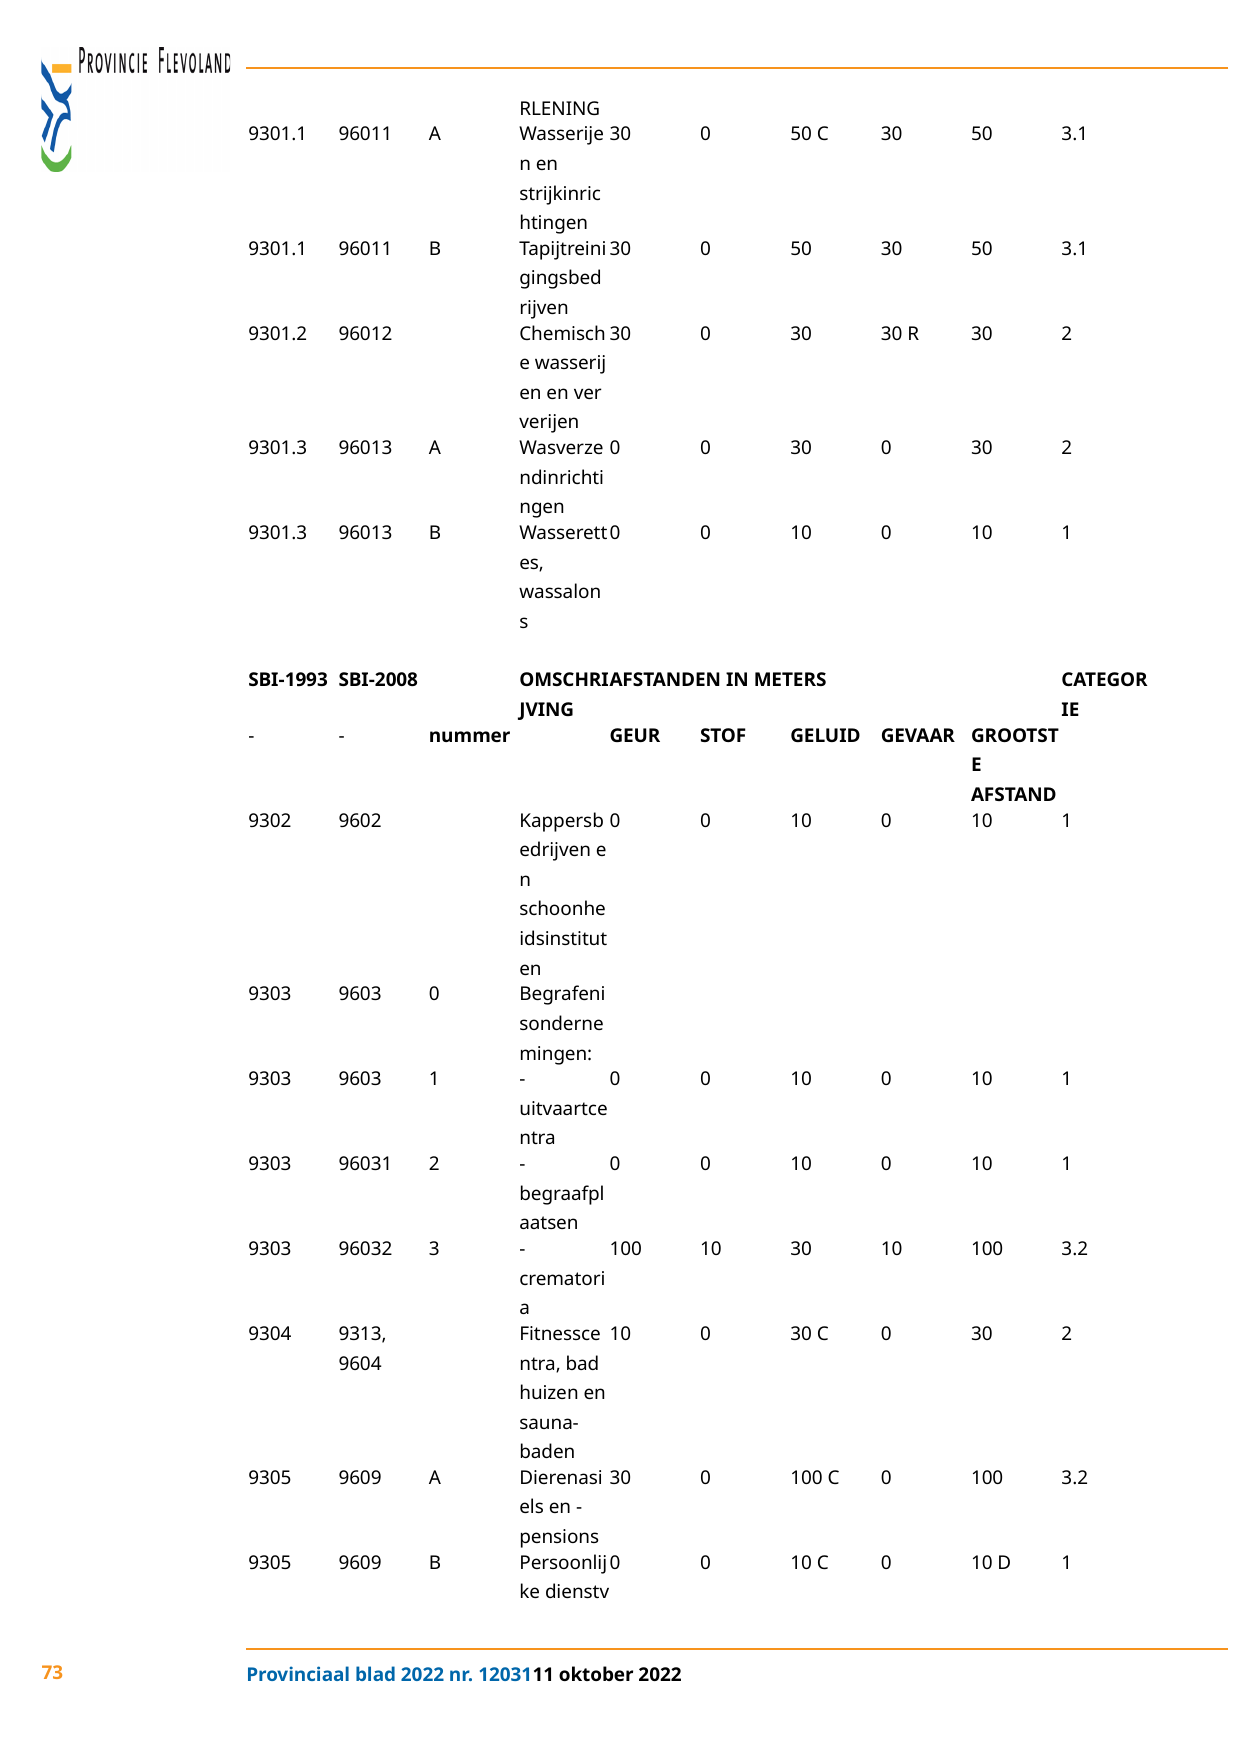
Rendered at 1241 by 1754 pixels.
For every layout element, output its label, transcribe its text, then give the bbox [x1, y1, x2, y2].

table_cell Tapijtreinigingsbedrijven [519, 235, 609, 320]
table_cell [790, 981, 881, 1065]
table_cell 9305 [248, 1464, 338, 1549]
table_cell [700, 95, 790, 121]
table_cell 9303 [248, 1150, 338, 1235]
table_cell 0 [609, 1150, 700, 1235]
table_cell [338, 95, 429, 121]
table_cell 30 [790, 320, 881, 434]
table_cell 2 [429, 1150, 519, 1235]
table_cell 0 [881, 1549, 971, 1604]
table_cell 0 [700, 519, 790, 634]
table_cell 10 [971, 1150, 1061, 1235]
table_cell 50 [790, 235, 881, 320]
table_cell 0 [700, 1549, 790, 1604]
table_cell 10 [971, 1065, 1061, 1150]
table_cell [519, 722, 609, 807]
table_cell 0 [700, 1320, 790, 1464]
table_cell 0 [609, 519, 700, 634]
table_cell 96011 [338, 235, 429, 320]
table_cell 0 [429, 981, 519, 1065]
table_cell 3.2 [1061, 1235, 1152, 1320]
table_cell Wasverzendinrichtingen [519, 434, 609, 519]
table_cell 0 [881, 1464, 971, 1549]
table_cell 30 [609, 235, 700, 320]
table_cell 1 [1061, 1065, 1152, 1150]
table_cell Chemische wasserijen en ververijen [519, 320, 609, 434]
table_cell 9302 [248, 807, 338, 981]
picture [41, 47, 231, 172]
table_cell B [429, 235, 519, 320]
table_cell 10 [790, 519, 881, 634]
table_cell Fitnesscentra, badhuizen en sauna-baden [519, 1320, 609, 1464]
table_cell 96011 [338, 121, 429, 235]
table_cell GROOTSTE AFSTAND [971, 722, 1061, 807]
table_cell 3.1 [1061, 121, 1152, 235]
table_cell 30 R [881, 320, 971, 434]
table_cell 1 [1061, 1549, 1152, 1604]
table_cell 30 [609, 121, 700, 235]
table_cell 0 [881, 434, 971, 519]
table_cell 9609 [338, 1464, 429, 1549]
table_cell 0 [609, 807, 700, 981]
table_cell 100 [971, 1464, 1061, 1549]
table_cell 96032 [338, 1235, 429, 1320]
table_cell A [429, 121, 519, 235]
table_cell 1 [1061, 807, 1152, 981]
table_cell 9305 [248, 1549, 338, 1604]
table_cell 9301.1 [248, 235, 338, 320]
table_header [429, 667, 519, 722]
table_cell 9313, 9604 [338, 1320, 429, 1464]
table_cell RLENING [519, 95, 609, 121]
table_cell [971, 981, 1061, 1065]
table_cell nummer [429, 722, 519, 807]
table_cell [881, 981, 971, 1065]
table_cell 0 [700, 1464, 790, 1549]
table_cell 9303 [248, 1065, 338, 1150]
table_cell Kappersbedrijven en schoonheidsinstituten [519, 807, 609, 981]
table_cell 50 C [790, 121, 881, 235]
table_cell [429, 1320, 519, 1464]
table_cell 0 [700, 320, 790, 434]
table_cell 10 D [971, 1549, 1061, 1604]
table_cell Wasserijen en strijkinrichtingen [519, 121, 609, 235]
table_cell A [429, 1464, 519, 1549]
table_header AFSTANDEN IN METERS [609, 667, 1061, 722]
table_cell B [429, 519, 519, 634]
table_cell [881, 95, 971, 121]
table_cell [700, 981, 790, 1065]
table_cell 0 [609, 434, 700, 519]
table_cell 30 [790, 434, 881, 519]
table_cell 30 [971, 320, 1061, 434]
table_cell STOF [700, 722, 790, 807]
table_cell 0 [700, 121, 790, 235]
table_cell 9602 [338, 807, 429, 981]
table_cell 3.2 [1061, 1464, 1152, 1549]
table_cell 9301.3 [248, 519, 338, 634]
table_cell 30 [609, 1464, 700, 1549]
table_cell [790, 95, 881, 121]
table_cell 30 [609, 320, 700, 434]
table_cell 0 [881, 1150, 971, 1235]
table_cell 0 [609, 1065, 700, 1150]
table_cell 0 [881, 1320, 971, 1464]
table_cell 9603 [338, 1065, 429, 1150]
table_cell 10 [790, 1150, 881, 1235]
table_cell [971, 95, 1061, 121]
table_cell - crematoria [519, 1235, 609, 1320]
table_cell 0 [700, 235, 790, 320]
table_cell GEVAAR [881, 722, 971, 807]
table_cell 30 C [790, 1320, 881, 1464]
table_cell 2 [1061, 320, 1152, 434]
table_cell 0 [700, 1065, 790, 1150]
table_cell [429, 320, 519, 434]
table_cell 9303 [248, 981, 338, 1065]
table_cell 10 [790, 1065, 881, 1150]
table_cell 10 C [790, 1549, 881, 1604]
table_cell 0 [700, 434, 790, 519]
table_cell 3.1 [1061, 235, 1152, 320]
table_cell 9609 [338, 1549, 429, 1604]
table_cell - [429, 95, 519, 121]
table_cell [1061, 95, 1152, 121]
table_header SBI-1993 [248, 667, 338, 722]
table_cell 96013 [338, 434, 429, 519]
table_cell 10 [700, 1235, 790, 1320]
table_cell 96013 [338, 519, 429, 634]
table_cell GEUR [609, 722, 700, 807]
table_cell - [248, 722, 338, 807]
table_cell 30 [881, 121, 971, 235]
table_cell - begraafplaatsen [519, 1150, 609, 1235]
table_cell 0 [881, 519, 971, 634]
table_cell 96031 [338, 1150, 429, 1235]
table_cell Begrafenisondernemingen: [519, 981, 609, 1065]
table_cell 1 [1061, 1150, 1152, 1235]
table_cell 10 [881, 1235, 971, 1320]
table_cell 30 [971, 434, 1061, 519]
table_cell 10 [971, 519, 1061, 634]
table_cell 100 [971, 1235, 1061, 1320]
table_header SBI-2008 [338, 667, 429, 722]
table_cell [429, 807, 519, 981]
table_cell - [338, 722, 429, 807]
table_cell 2 [1061, 434, 1152, 519]
table_cell 0 [881, 1065, 971, 1150]
table_cell 50 [971, 121, 1061, 235]
table_cell 0 [881, 807, 971, 981]
table_cell 10 [609, 1320, 700, 1464]
table_cell 96012 [338, 320, 429, 434]
table_cell Dierenasiels en -pensions [519, 1464, 609, 1549]
table_header CATEGORIE [1061, 667, 1152, 807]
table_cell 1 [429, 1065, 519, 1150]
table_cell 100 [609, 1235, 700, 1320]
table_cell 2 [1061, 1320, 1152, 1464]
table_cell 30 [790, 1235, 881, 1320]
table_cell A [429, 434, 519, 519]
table_cell [1061, 981, 1152, 1065]
table_cell 1 [1061, 519, 1152, 634]
table_cell GELUID [790, 722, 881, 807]
table_cell 100 C [790, 1464, 881, 1549]
table_cell B [429, 1549, 519, 1604]
table_cell 9304 [248, 1320, 338, 1464]
table_cell 30 [971, 1320, 1061, 1464]
table_cell 0 [609, 1549, 700, 1604]
table_cell 9301.2 [248, 320, 338, 434]
table_cell Persoonlijke dienstv [519, 1549, 609, 1604]
table_cell 10 [790, 807, 881, 981]
table_cell 0 [700, 1150, 790, 1235]
table_cell 3 [429, 1235, 519, 1320]
table_header OMSCHRIJVING [519, 667, 609, 722]
table_cell 0 [700, 807, 790, 981]
table_cell 50 [971, 235, 1061, 320]
table_cell [609, 981, 700, 1065]
table_cell 30 [881, 235, 971, 320]
table_cell 10 [971, 807, 1061, 981]
table_cell [248, 95, 338, 121]
table_cell [609, 95, 700, 121]
table_cell 9603 [338, 981, 429, 1065]
table_cell Wasserettes, wassalons [519, 519, 609, 634]
table_cell 9301.3 [248, 434, 338, 519]
table_cell 9303 [248, 1235, 338, 1320]
table_cell - uitvaartcentra [519, 1065, 609, 1150]
table_cell 9301.1 [248, 121, 338, 235]
